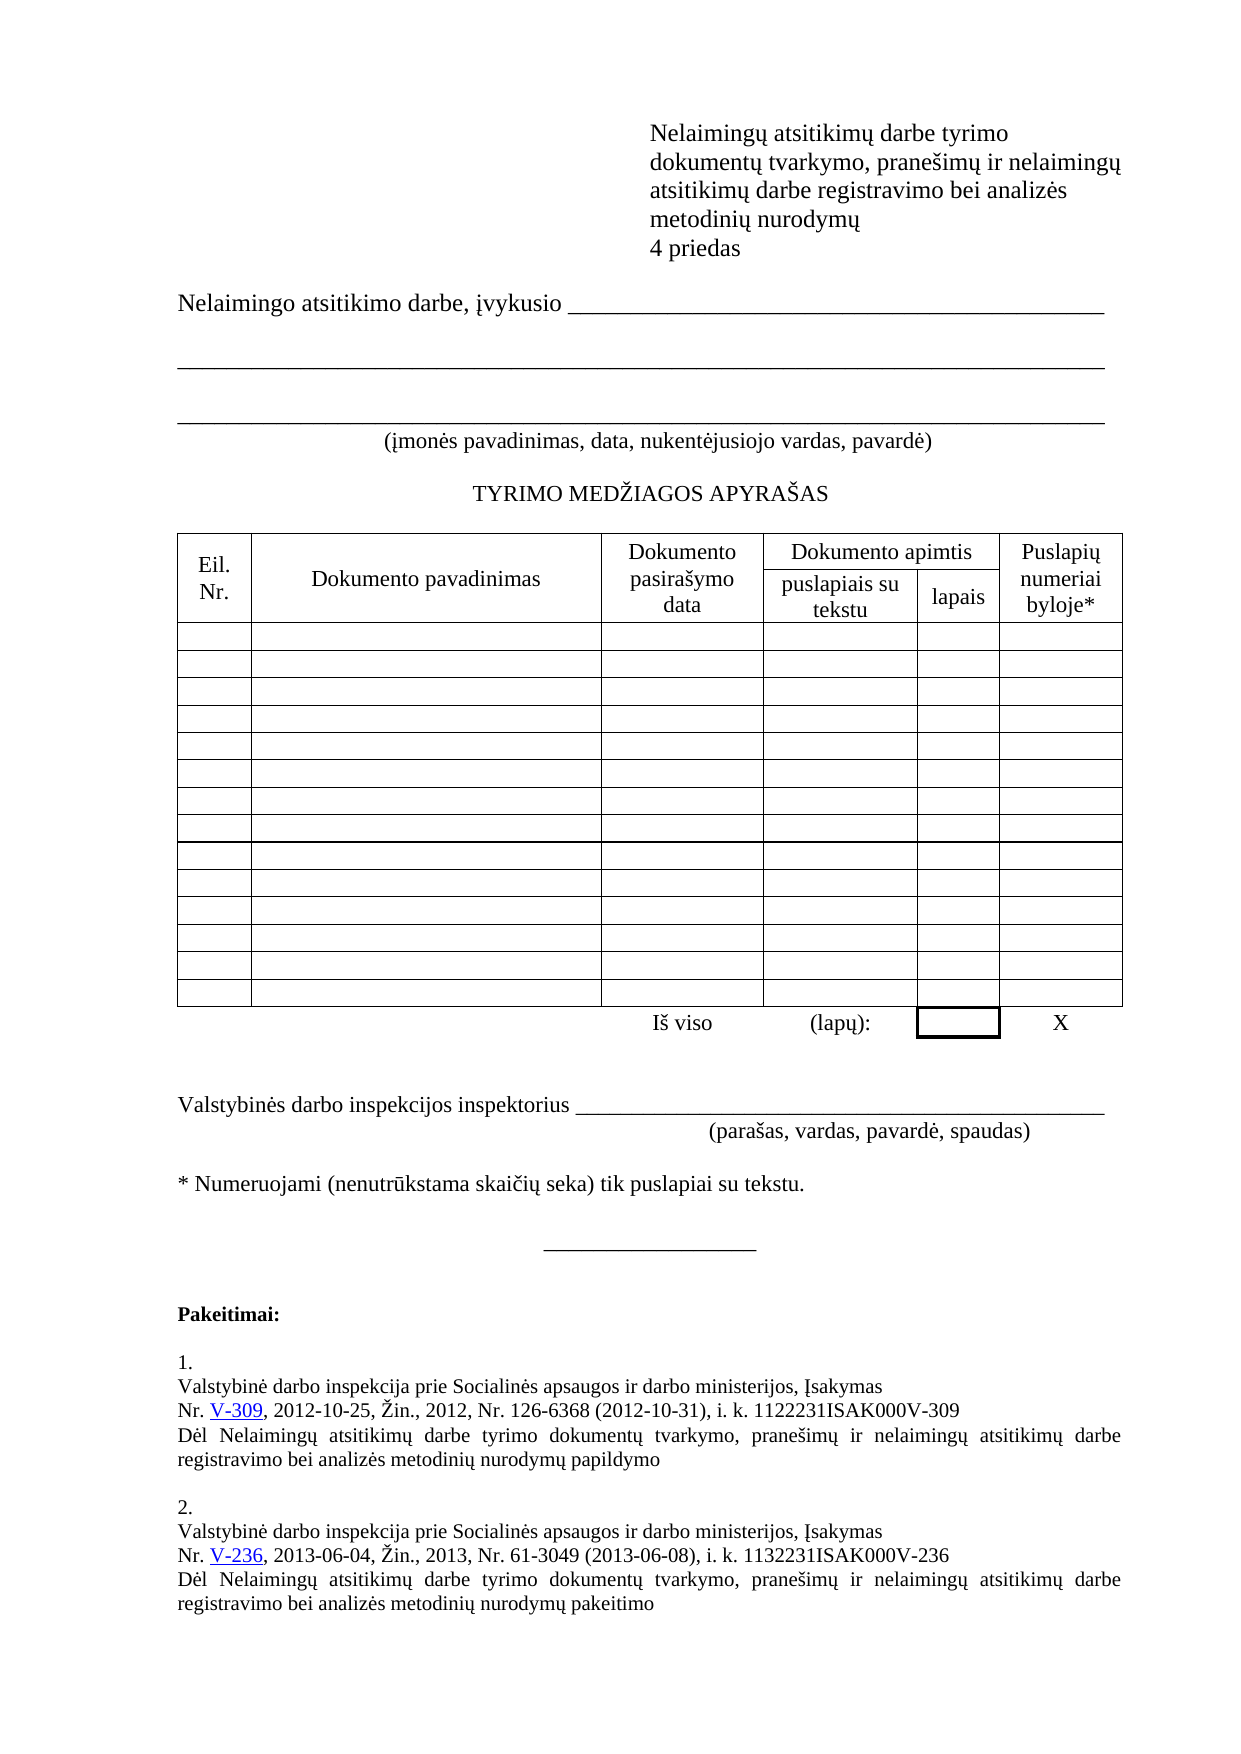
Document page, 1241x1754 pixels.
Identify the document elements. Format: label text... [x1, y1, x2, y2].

table_cell [178, 815, 251, 841]
table_cell [178, 678, 251, 704]
table_cell [1000, 623, 1122, 650]
table_cell [918, 706, 999, 732]
table_cell [1000, 843, 1122, 869]
table_cell [764, 843, 917, 869]
table_cell [251, 1007, 601, 1035]
text atsitikimų darbe registravimo bei analizės [649, 176, 1122, 204]
table_cell [1000, 952, 1122, 978]
text _ [177, 343, 1122, 372]
table_cell [252, 651, 601, 677]
text Nr. V-236, 2013-06-04, Žin., 2013, Nr. 61-3049 (2013-06-08), i. k. 1132231ISAK000V-236 [177, 1543, 1122, 1567]
text 2. [177, 1495, 1122, 1519]
table_cell [918, 952, 999, 978]
table_cell Iš viso [601, 1007, 763, 1035]
table_cell [252, 952, 601, 978]
table_cell [764, 815, 917, 841]
table_cell [602, 706, 763, 732]
table_cell [918, 815, 999, 841]
table_cell lapais [918, 570, 999, 622]
table_cell [764, 623, 917, 650]
text Valstybinės darbo inspekcijos inspektorius [177, 1091, 1122, 1117]
table_cell [602, 843, 763, 869]
table_header Dokumento pavadinimas [252, 534, 601, 622]
table_cell [178, 733, 251, 759]
table_cell [602, 815, 763, 841]
table_cell [918, 843, 999, 869]
text 1. [177, 1350, 1122, 1374]
table_cell [919, 1009, 998, 1035]
table_cell [178, 925, 251, 951]
text _________________ [177, 1225, 1122, 1254]
table_cell [918, 980, 999, 1006]
table_cell [252, 623, 601, 650]
table_cell [764, 897, 917, 924]
table_header Dokumento apimtis [764, 534, 999, 568]
table_cell [1000, 760, 1122, 787]
table_cell [252, 733, 601, 759]
table_cell puslapiais su tekstu [764, 570, 917, 622]
table_cell [1000, 925, 1122, 951]
table_cell [918, 870, 999, 896]
table_cell [252, 980, 601, 1006]
table_cell [918, 925, 999, 951]
table_cell [1000, 897, 1122, 924]
text (parašas, vardas, pavardė, spaudas) [602, 1117, 1122, 1144]
table_cell [252, 925, 601, 951]
table_cell [178, 952, 251, 978]
table_cell [252, 815, 601, 841]
table_cell [178, 623, 251, 650]
table_cell [252, 760, 601, 787]
table_cell [178, 651, 251, 677]
table_cell [1000, 815, 1122, 841]
table_cell [178, 870, 251, 896]
table_cell [918, 678, 999, 704]
text Valstybinė darbo inspekcija prie Socialinės apsaugos ir darbo ministerijos, Įsakymas [177, 1374, 1122, 1398]
table_cell [764, 870, 917, 896]
text (įmonės pavadinimas, data, nukentėjusiojo vardas, pavardė) [177, 427, 1122, 453]
table_cell [764, 788, 917, 814]
text * Numeruojami (nenutrūkstama skaičių seka) tik puslapiai su tekstu. [177, 1170, 1122, 1197]
table_cell [918, 760, 999, 787]
table_cell [602, 980, 763, 1006]
table_cell [177, 1007, 251, 1035]
table_cell [764, 760, 917, 787]
text Dėl Nelaimingų atsitikimų darbe tyrimo dokumentų tvarkymo, pranešimų ir nelaimingų atsitikimų darbe registravimo bei analizės metodinių nurodymų pakeitimo [177, 1567, 1122, 1615]
text Dėl Nelaimingų atsitikimų darbe tyrimo dokumentų tvarkymo, pranešimų ir nelaimingų atsitikimų darbe registravimo bei analizės metodinių nurodymų papildymo [177, 1422, 1122, 1471]
table_cell [764, 980, 917, 1006]
table_cell [252, 897, 601, 924]
table_cell [918, 733, 999, 759]
table_cell [602, 733, 763, 759]
table_cell [602, 788, 763, 814]
text TYRIMO MEDŽIAGOS APYRAŠAS [177, 480, 1122, 506]
table_cell [602, 925, 763, 951]
table_cell [602, 870, 763, 896]
table_cell [764, 952, 917, 978]
table_cell [764, 733, 917, 759]
table_cell [1000, 980, 1122, 1006]
table_cell [1000, 706, 1122, 732]
text Valstybinė darbo inspekcija prie Socialinės apsaugos ir darbo ministerijos, Įsakymas [177, 1519, 1122, 1543]
text Nr. V-309, 2012-10-25, Žin., 2012, Nr. 126-6368 (2012-10-31), i. k. 1122231ISAK000V-309 [177, 1398, 1122, 1422]
table_header Dokumento pasirašymo data [602, 534, 763, 622]
table_cell [602, 678, 763, 704]
table_header Eil. Nr. [178, 534, 251, 622]
table_cell [178, 788, 251, 814]
text Pakeitimai: [177, 1302, 1122, 1326]
table_cell [602, 623, 763, 650]
table_cell [178, 980, 251, 1006]
table_header Puslapių numeriai byloje* [1000, 534, 1122, 622]
table_cell [1000, 733, 1122, 759]
table_cell (lapų): [764, 1007, 916, 1035]
table_cell [178, 706, 251, 732]
table_cell [764, 651, 917, 677]
table_cell [252, 870, 601, 896]
table_cell X [1001, 1007, 1122, 1035]
table_cell [764, 678, 917, 704]
table_cell [178, 897, 251, 924]
table_cell [602, 897, 763, 924]
text Nelaimingų atsitikimų darbe tyrimo [649, 118, 1122, 147]
table_cell [252, 843, 601, 869]
table_cell [178, 843, 251, 869]
table_cell [764, 706, 917, 732]
table_cell [252, 678, 601, 704]
table_cell [602, 760, 763, 787]
table_cell [252, 706, 601, 732]
text dokumentų tvarkymo, pranešimų ir nelaimingų [649, 147, 1122, 176]
text _ [177, 398, 1122, 427]
table_cell [602, 651, 763, 677]
text Nelaimingo atsitikimo darbe, įvykusio [177, 288, 1122, 317]
table_cell [918, 788, 999, 814]
text metodinių nurodymų [649, 204, 1122, 233]
table_cell [918, 897, 999, 924]
table_cell [602, 952, 763, 978]
table_cell [1000, 788, 1122, 814]
text 4 priedas [649, 233, 1122, 262]
table_cell [252, 788, 601, 814]
table_cell [764, 925, 917, 951]
table_cell [918, 623, 999, 650]
table_cell [1000, 870, 1122, 896]
table_cell [178, 760, 251, 787]
table_cell [918, 651, 999, 677]
table_cell [1000, 678, 1122, 704]
table_cell [1000, 651, 1122, 677]
